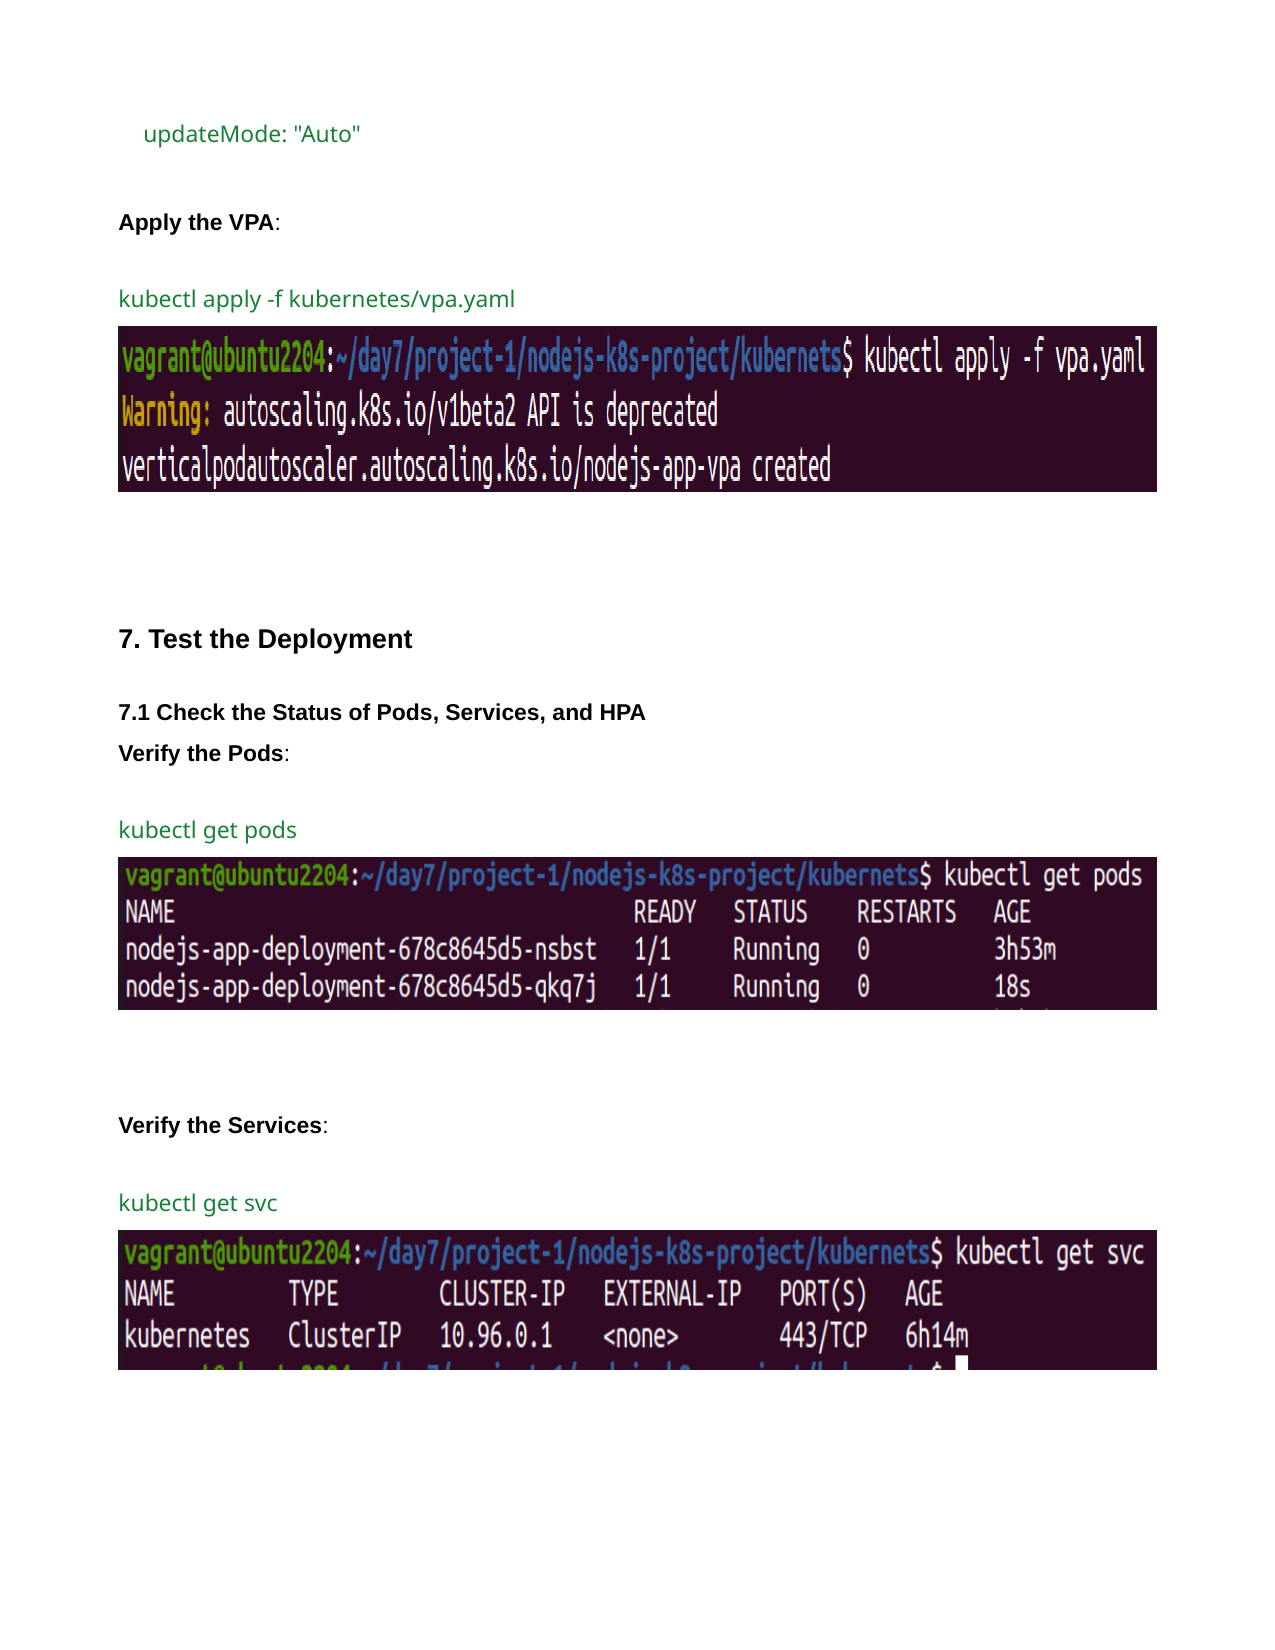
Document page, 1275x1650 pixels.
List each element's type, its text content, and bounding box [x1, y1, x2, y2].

picture [118, 857, 1157, 1010]
subtitle 7. Test the Deployment [118, 623, 1157, 654]
subtitle 7.1 Check the Status of Pods, Services, and HPA [118, 699, 1157, 726]
text Verify the Services: kubectl get svc [118, 1112, 1157, 1218]
text Apply the VPA: kubectl apply -f kubernetes/vpa.yaml [118, 209, 1157, 315]
picture [118, 1230, 1157, 1370]
text updateMode: "Auto" [118, 118, 1157, 149]
text Verify the Pods: kubectl get pods [118, 740, 1157, 846]
picture [118, 326, 1157, 492]
